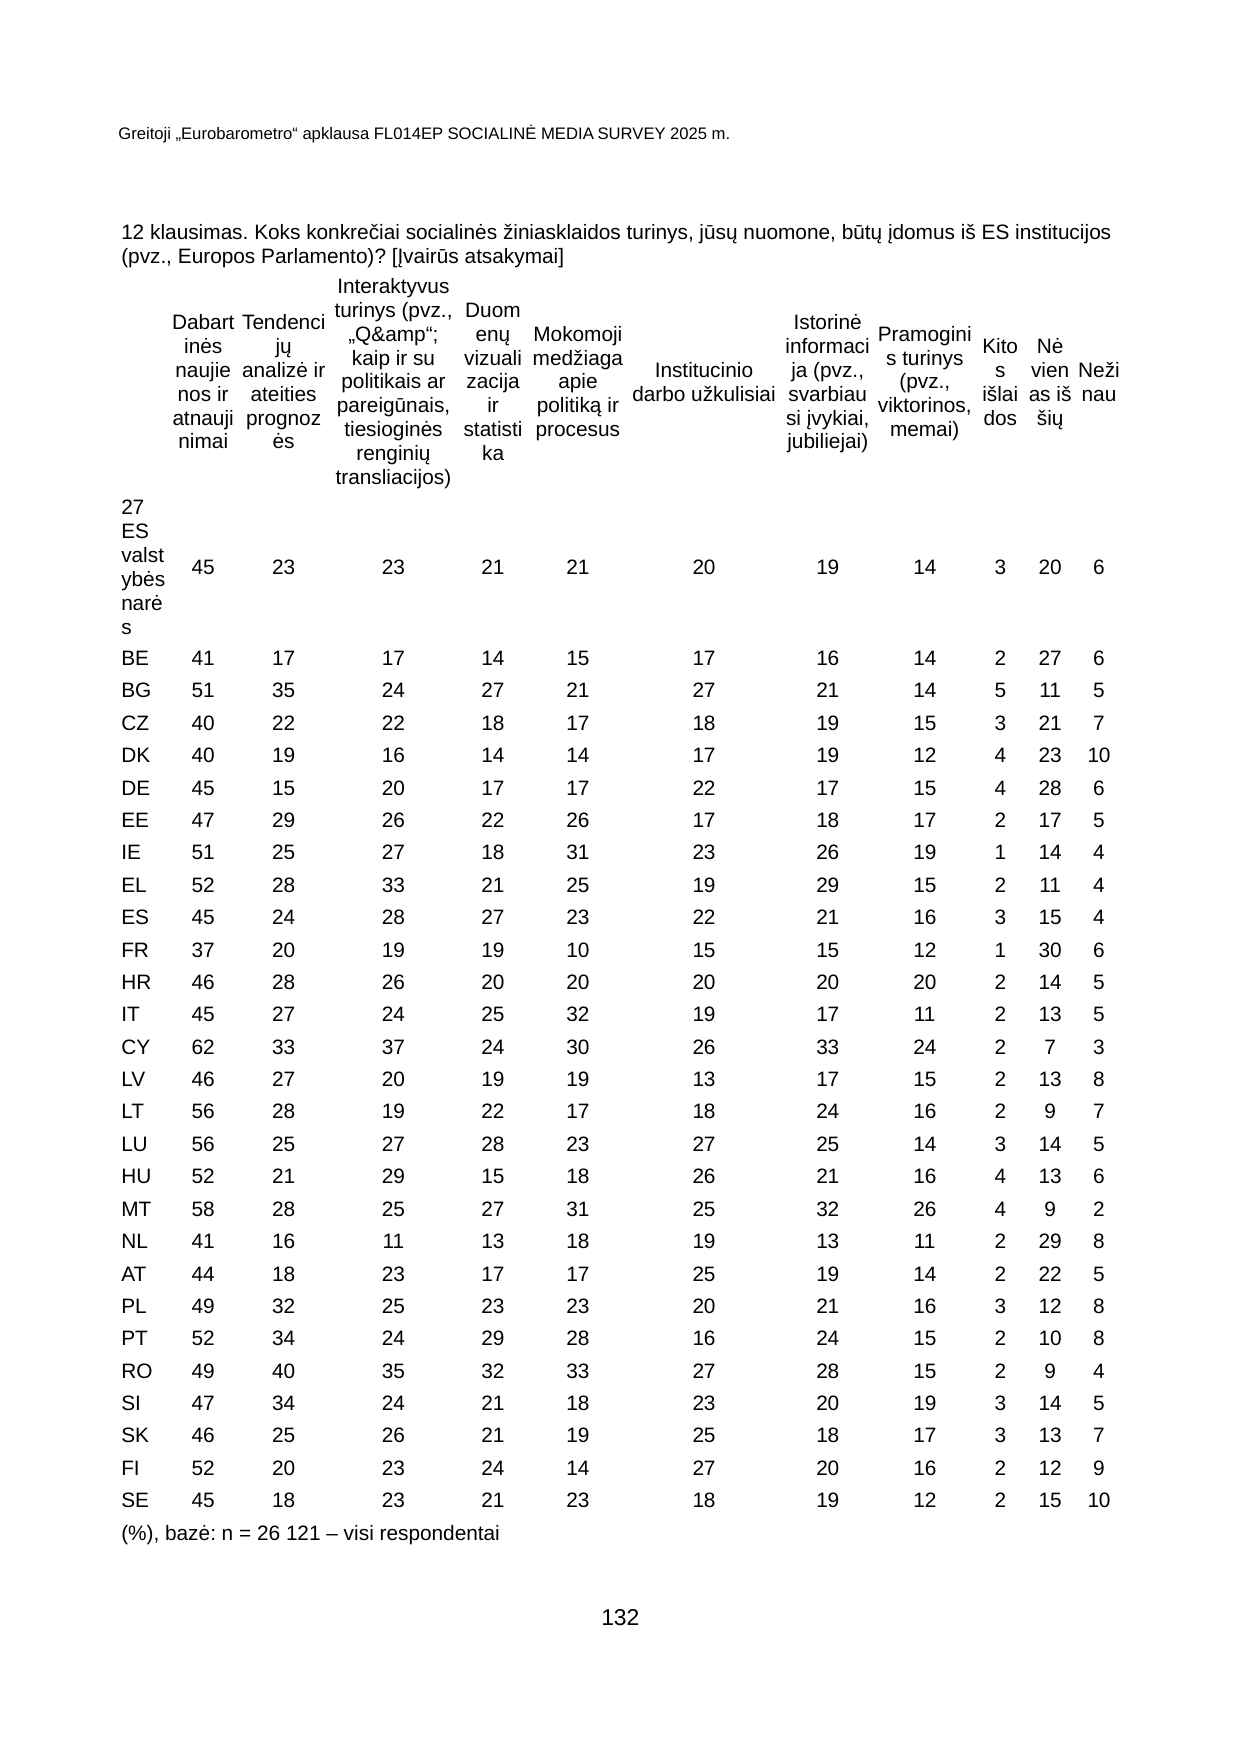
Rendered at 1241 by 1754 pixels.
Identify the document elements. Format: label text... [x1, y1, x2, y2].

table_cell 17 [528, 771, 627, 804]
table_cell Istorinė informacija (pvz., svarbiausi įvykiai, jubiliejai) [781, 271, 874, 492]
table_cell 22 [457, 804, 528, 836]
table_cell 24 [329, 998, 457, 1030]
table_cell 11 [1025, 869, 1074, 901]
table_cell 17 [781, 1063, 874, 1095]
table_cell 8 [1075, 1063, 1123, 1095]
table_cell 17 [528, 1257, 627, 1289]
table_cell 2 [975, 1063, 1025, 1095]
table_cell 10 [1025, 1322, 1074, 1354]
table_cell 45 [169, 492, 237, 642]
table_cell 27 ES valstybės narės [118, 492, 168, 642]
table_cell 2 [975, 998, 1025, 1030]
table_cell 12 [874, 933, 975, 966]
table_cell 21 [457, 1387, 528, 1419]
table_cell 16 [874, 901, 975, 933]
table_cell 27 [457, 1193, 528, 1225]
table_cell 37 [329, 1030, 457, 1063]
table_cell 27 [627, 674, 781, 706]
table_cell 23 [528, 1484, 627, 1516]
table_cell 11 [329, 1225, 457, 1257]
table_cell LT [118, 1095, 168, 1128]
table_cell 52 [169, 1322, 237, 1354]
table_cell ES [118, 901, 168, 933]
table_cell BG [118, 674, 168, 706]
table_cell 21 [781, 901, 874, 933]
table_cell 18 [528, 1387, 627, 1419]
table_cell FI [118, 1452, 168, 1484]
table_cell 32 [528, 998, 627, 1030]
table_cell 23 [1025, 739, 1074, 771]
table_cell 28 [238, 1193, 329, 1225]
table_cell 58 [169, 1193, 237, 1225]
table_cell 35 [329, 1354, 457, 1387]
table_cell 14 [874, 492, 975, 642]
table_cell 2 [975, 869, 1025, 901]
table_cell 27 [627, 1354, 781, 1387]
table_cell 22 [457, 1095, 528, 1128]
table_cell 20 [528, 966, 627, 998]
table_cell 26 [874, 1193, 975, 1225]
table_cell 32 [457, 1354, 528, 1387]
table_cell 22 [627, 901, 781, 933]
table_cell 29 [329, 1160, 457, 1192]
table_cell 16 [627, 1322, 781, 1354]
table_cell 2 [975, 642, 1025, 674]
table_cell 18 [781, 804, 874, 836]
table_cell 27 [238, 1063, 329, 1095]
table_cell 56 [169, 1095, 237, 1128]
table_cell 6 [1075, 1160, 1123, 1192]
table_cell 19 [457, 933, 528, 966]
table_cell SI [118, 1387, 168, 1419]
table_cell PT [118, 1322, 168, 1354]
table_cell 16 [238, 1225, 329, 1257]
table_cell 13 [1025, 1063, 1074, 1095]
table_cell 19 [874, 1387, 975, 1419]
table_cell 9 [1025, 1193, 1074, 1225]
table_cell 13 [1025, 1160, 1074, 1192]
table_cell 19 [627, 998, 781, 1030]
table_cell 16 [874, 1160, 975, 1192]
table_cell Kitos išlaidos [975, 271, 1025, 492]
table_cell 24 [781, 1322, 874, 1354]
table_cell 22 [238, 706, 329, 739]
table_cell 7 [1075, 1095, 1123, 1128]
table_cell 16 [781, 642, 874, 674]
table_cell 28 [329, 901, 457, 933]
table_cell 25 [238, 1419, 329, 1452]
table_cell 25 [329, 1193, 457, 1225]
table_cell 45 [169, 998, 237, 1030]
table_cell RO [118, 1354, 168, 1387]
table_cell 23 [627, 1387, 781, 1419]
table_cell 2 [975, 1257, 1025, 1289]
table_cell 20 [781, 1387, 874, 1419]
table_cell 24 [457, 1452, 528, 1484]
table_cell 28 [1025, 771, 1074, 804]
table_cell 18 [627, 1095, 781, 1128]
table_cell 19 [781, 1257, 874, 1289]
table_cell HR [118, 966, 168, 998]
table_cell 18 [627, 706, 781, 739]
table_cell 13 [781, 1225, 874, 1257]
table_cell 40 [169, 706, 237, 739]
table_cell 24 [238, 901, 329, 933]
table_cell 4 [1075, 836, 1123, 868]
table_cell 3 [975, 706, 1025, 739]
table_cell 11 [874, 998, 975, 1030]
table_cell 21 [238, 1160, 329, 1192]
table_cell 33 [781, 1030, 874, 1063]
table_cell 19 [781, 739, 874, 771]
table_cell 27 [238, 998, 329, 1030]
table_cell 25 [627, 1257, 781, 1289]
table_cell 26 [627, 1160, 781, 1192]
table_cell 20 [329, 1063, 457, 1095]
table_cell 14 [1025, 966, 1074, 998]
table_cell 5 [1075, 1257, 1123, 1289]
table_cell 2 [975, 1484, 1025, 1516]
table_cell 25 [457, 998, 528, 1030]
table_cell Dabartinės naujienos ir atnaujinimai [169, 271, 237, 492]
table_cell 24 [457, 1030, 528, 1063]
table_cell 21 [1025, 706, 1074, 739]
table_cell 30 [528, 1030, 627, 1063]
table_cell 15 [874, 771, 975, 804]
table_cell [118, 271, 168, 492]
table_cell 17 [238, 642, 329, 674]
table_cell Institucinio darbo užkulisiai [627, 271, 781, 492]
table_cell 45 [169, 771, 237, 804]
table_header 12 klausimas. Koks konkrečiai socialinės žiniasklaidos turinys, jūsų nuomone, būtų įdomus iš ES institucijos (pvz., Europos Parlamento)? [Įvairūs atsakymai] [118, 217, 1123, 271]
table_cell 40 [238, 1354, 329, 1387]
table_cell 27 [457, 674, 528, 706]
table_cell 17 [781, 998, 874, 1030]
table_cell Pramoginis turinys (pvz., viktorinos, memai) [874, 271, 975, 492]
table_cell 18 [457, 706, 528, 739]
table_cell 15 [528, 642, 627, 674]
table_cell 25 [627, 1193, 781, 1225]
table_cell 28 [781, 1354, 874, 1387]
table_cell 12 [1025, 1452, 1074, 1484]
table_cell 23 [528, 1128, 627, 1160]
table_cell 14 [457, 642, 528, 674]
table_cell 11 [1025, 674, 1074, 706]
table_cell 18 [528, 1160, 627, 1192]
table_cell 16 [874, 1452, 975, 1484]
table_cell 17 [457, 1257, 528, 1289]
table_cell 28 [238, 869, 329, 901]
table_cell 18 [627, 1484, 781, 1516]
table_cell 14 [528, 1452, 627, 1484]
table_cell 5 [1075, 804, 1123, 836]
table_cell 23 [329, 1484, 457, 1516]
table_cell 49 [169, 1290, 237, 1322]
table_cell 1 [975, 933, 1025, 966]
table_cell 2 [1075, 1193, 1123, 1225]
table_cell 17 [528, 1095, 627, 1128]
table_cell 19 [238, 739, 329, 771]
table_cell 24 [874, 1030, 975, 1063]
table_cell 16 [874, 1290, 975, 1322]
table_cell 24 [329, 1322, 457, 1354]
table_cell 5 [1075, 998, 1123, 1030]
table_cell 22 [1025, 1257, 1074, 1289]
table_cell 19 [627, 1225, 781, 1257]
table_cell 51 [169, 836, 237, 868]
table_cell 7 [1025, 1030, 1074, 1063]
table_cell 19 [781, 706, 874, 739]
table_cell 27 [1025, 642, 1074, 674]
table_cell 21 [457, 1484, 528, 1516]
table_cell 18 [528, 1225, 627, 1257]
table_cell 21 [781, 1290, 874, 1322]
table_cell 19 [874, 836, 975, 868]
table_cell 14 [1025, 836, 1074, 868]
table_cell 24 [329, 1387, 457, 1419]
table_cell 28 [238, 1095, 329, 1128]
table_cell 62 [169, 1030, 237, 1063]
table_cell 11 [874, 1225, 975, 1257]
table_cell 15 [874, 1063, 975, 1095]
table_cell 30 [1025, 933, 1074, 966]
table_cell 51 [169, 674, 237, 706]
table_cell 18 [781, 1419, 874, 1452]
table_cell 3 [1075, 1030, 1123, 1063]
table_cell 41 [169, 1225, 237, 1257]
table_cell 28 [528, 1322, 627, 1354]
table_cell 21 [528, 492, 627, 642]
table_cell 47 [169, 1387, 237, 1419]
table_cell 25 [627, 1419, 781, 1452]
table_cell CZ [118, 706, 168, 739]
table_cell 4 [1075, 1354, 1123, 1387]
table_cell 12 [1025, 1290, 1074, 1322]
table_cell 15 [238, 771, 329, 804]
table_cell 14 [457, 739, 528, 771]
table_cell 2 [975, 804, 1025, 836]
table_cell 5 [975, 674, 1025, 706]
table_cell 20 [627, 966, 781, 998]
table_cell 13 [627, 1063, 781, 1095]
table_cell Duomenų vizualizacija ir statistika [457, 271, 528, 492]
table_cell 15 [874, 1354, 975, 1387]
table_cell 27 [329, 836, 457, 868]
table_cell 15 [874, 869, 975, 901]
table_cell 34 [238, 1387, 329, 1419]
table_cell 4 [1075, 901, 1123, 933]
table_cell 5 [1075, 674, 1123, 706]
table_cell 23 [457, 1290, 528, 1322]
table_cell 41 [169, 642, 237, 674]
table_cell 17 [1025, 804, 1074, 836]
table_cell SE [118, 1484, 168, 1516]
table_cell 10 [1075, 1484, 1123, 1516]
table_cell 52 [169, 869, 237, 901]
table_cell SK [118, 1419, 168, 1452]
table_cell EL [118, 869, 168, 901]
table_cell 20 [874, 966, 975, 998]
table_cell 9 [1025, 1095, 1074, 1128]
table_cell 17 [627, 642, 781, 674]
table_cell 22 [627, 771, 781, 804]
table_cell 15 [874, 1322, 975, 1354]
table_cell 7 [1075, 706, 1123, 739]
table_cell 20 [627, 1290, 781, 1322]
table_cell 20 [238, 1452, 329, 1484]
table_cell 21 [781, 674, 874, 706]
table_cell 17 [874, 1419, 975, 1452]
table_cell 17 [874, 804, 975, 836]
table_cell 18 [457, 836, 528, 868]
table_cell IT [118, 998, 168, 1030]
table_cell CY [118, 1030, 168, 1063]
table_cell 45 [169, 901, 237, 933]
table_cell 16 [329, 739, 457, 771]
table_cell 3 [975, 901, 1025, 933]
table_cell 1 [975, 836, 1025, 868]
table_cell 2 [975, 1452, 1025, 1484]
table_cell 33 [238, 1030, 329, 1063]
table_cell 27 [457, 901, 528, 933]
table_cell 28 [457, 1128, 528, 1160]
table_cell 8 [1075, 1290, 1123, 1322]
table_cell 21 [457, 1419, 528, 1452]
table_cell 26 [627, 1030, 781, 1063]
table_cell 13 [1025, 998, 1074, 1030]
table_cell 46 [169, 1419, 237, 1452]
table_cell 2 [975, 1095, 1025, 1128]
table_cell 17 [627, 804, 781, 836]
table_cell 23 [238, 492, 329, 642]
table_cell DK [118, 739, 168, 771]
table_cell 14 [874, 674, 975, 706]
table_cell 21 [781, 1160, 874, 1192]
table_cell 12 [874, 1484, 975, 1516]
table_cell 23 [329, 492, 457, 642]
table_cell 5 [1075, 1387, 1123, 1419]
table_cell 2 [975, 1030, 1025, 1063]
table_cell 19 [457, 1063, 528, 1095]
table_cell EE [118, 804, 168, 836]
table_cell 4 [975, 739, 1025, 771]
table_cell 56 [169, 1128, 237, 1160]
table_cell 2 [975, 1322, 1025, 1354]
table_cell 29 [238, 804, 329, 836]
table_cell 9 [1075, 1452, 1123, 1484]
table_cell 19 [528, 1063, 627, 1095]
table_cell 6 [1075, 933, 1123, 966]
table_cell 6 [1075, 642, 1123, 674]
table_cell 23 [627, 836, 781, 868]
table_cell 3 [975, 1387, 1025, 1419]
table_cell NL [118, 1225, 168, 1257]
table_cell 5 [1075, 1128, 1123, 1160]
table_cell 4 [975, 1193, 1025, 1225]
table_cell 17 [329, 642, 457, 674]
table_cell 25 [781, 1128, 874, 1160]
table_cell 46 [169, 966, 237, 998]
table_cell 20 [781, 1452, 874, 1484]
table_cell 15 [627, 933, 781, 966]
table_cell 24 [329, 674, 457, 706]
table_cell 9 [1025, 1354, 1074, 1387]
table_cell 14 [874, 1128, 975, 1160]
table_cell 19 [329, 933, 457, 966]
table_cell 18 [238, 1257, 329, 1289]
table_cell 3 [975, 1290, 1025, 1322]
table_cell 31 [528, 1193, 627, 1225]
table_cell 21 [457, 869, 528, 901]
table_cell 20 [1025, 492, 1074, 642]
table_cell 2 [975, 1225, 1025, 1257]
table_cell 52 [169, 1160, 237, 1192]
table_cell 15 [874, 706, 975, 739]
table_cell 16 [874, 1095, 975, 1128]
table_cell LU [118, 1128, 168, 1160]
table_cell 44 [169, 1257, 237, 1289]
table_cell 46 [169, 1063, 237, 1095]
table_cell 29 [1025, 1225, 1074, 1257]
table_cell 5 [1075, 966, 1123, 998]
table_cell 27 [627, 1452, 781, 1484]
table_cell PL [118, 1290, 168, 1322]
table_cell 17 [457, 771, 528, 804]
table_cell 13 [457, 1225, 528, 1257]
table_cell 33 [329, 869, 457, 901]
table_cell Mokomoji medžiaga apie politiką ir procesus [528, 271, 627, 492]
table_cell 23 [528, 901, 627, 933]
table_cell 2 [975, 1354, 1025, 1387]
table_cell 4 [975, 771, 1025, 804]
table_cell 28 [238, 966, 329, 998]
table_cell LV [118, 1063, 168, 1095]
table_cell 14 [528, 739, 627, 771]
table_cell 27 [329, 1128, 457, 1160]
table_cell 20 [627, 492, 781, 642]
table_cell 35 [238, 674, 329, 706]
table_cell 20 [238, 933, 329, 966]
table_cell 25 [238, 836, 329, 868]
table_cell 32 [781, 1193, 874, 1225]
table_cell IE [118, 836, 168, 868]
table_cell 14 [874, 642, 975, 674]
table_cell 49 [169, 1354, 237, 1387]
table_cell 23 [329, 1452, 457, 1484]
table_cell 15 [1025, 901, 1074, 933]
table_cell 15 [1025, 1484, 1074, 1516]
table_cell 25 [528, 869, 627, 901]
table_cell 32 [238, 1290, 329, 1322]
table_cell DE [118, 771, 168, 804]
table_cell 4 [1075, 869, 1123, 901]
table_cell 18 [238, 1484, 329, 1516]
table_cell 33 [528, 1354, 627, 1387]
table_cell 3 [975, 1419, 1025, 1452]
table_cell Nežinau [1075, 271, 1123, 492]
table_cell 15 [457, 1160, 528, 1192]
table_cell 17 [627, 739, 781, 771]
table_cell MT [118, 1193, 168, 1225]
table_cell 19 [781, 1484, 874, 1516]
table_cell 20 [781, 966, 874, 998]
table_cell BE [118, 642, 168, 674]
table_cell 34 [238, 1322, 329, 1354]
table_cell 15 [781, 933, 874, 966]
table_cell 19 [627, 869, 781, 901]
table_cell 45 [169, 1484, 237, 1516]
table_cell 24 [781, 1095, 874, 1128]
table_cell 4 [975, 1160, 1025, 1192]
table_cell AT [118, 1257, 168, 1289]
table_cell 3 [975, 492, 1025, 642]
table_cell 25 [238, 1128, 329, 1160]
table_cell 37 [169, 933, 237, 966]
table_cell Tendencijų analizė ir ateities prognozės [238, 271, 329, 492]
table_cell 22 [329, 706, 457, 739]
table_cell 23 [329, 1257, 457, 1289]
table_cell 14 [874, 1257, 975, 1289]
table_cell HU [118, 1160, 168, 1192]
table_cell 26 [329, 1419, 457, 1452]
table_cell 14 [1025, 1128, 1074, 1160]
table_cell 12 [874, 739, 975, 771]
table_cell 13 [1025, 1419, 1074, 1452]
table_cell Nė vienas iš šių [1025, 271, 1074, 492]
table_cell 52 [169, 1452, 237, 1484]
table_cell 10 [528, 933, 627, 966]
table_cell 27 [627, 1128, 781, 1160]
table_cell 10 [1075, 739, 1123, 771]
table_cell 23 [528, 1290, 627, 1322]
table_cell 21 [528, 674, 627, 706]
table_cell 31 [528, 836, 627, 868]
table_cell (%), bazė: n = 26 121 – visi respondentai [118, 1516, 1123, 1549]
table_cell 29 [781, 869, 874, 901]
table_cell 6 [1075, 492, 1123, 642]
table_cell 19 [781, 492, 874, 642]
table_cell 21 [457, 492, 528, 642]
table_cell 40 [169, 739, 237, 771]
table_cell 26 [329, 804, 457, 836]
table_cell 47 [169, 804, 237, 836]
table_cell 3 [975, 1128, 1025, 1160]
table_cell 14 [1025, 1387, 1074, 1419]
table_cell 17 [528, 706, 627, 739]
table_cell 6 [1075, 771, 1123, 804]
table_cell 8 [1075, 1322, 1123, 1354]
table_cell Interaktyvus turinys (pvz., „Q&amp“; kaip ir su politikais ar pareigūnais, tiesioginės renginių transliacijos) [329, 271, 457, 492]
table_cell 20 [329, 771, 457, 804]
table_cell 26 [781, 836, 874, 868]
table_cell 26 [528, 804, 627, 836]
table_cell 20 [457, 966, 528, 998]
table_cell 7 [1075, 1419, 1123, 1452]
table_cell 2 [975, 966, 1025, 998]
table_cell 26 [329, 966, 457, 998]
table_cell 25 [329, 1290, 457, 1322]
table_cell FR [118, 933, 168, 966]
table_cell 19 [528, 1419, 627, 1452]
table_cell 29 [457, 1322, 528, 1354]
table_cell 17 [781, 771, 874, 804]
table_cell 8 [1075, 1225, 1123, 1257]
table_cell 19 [329, 1095, 457, 1128]
